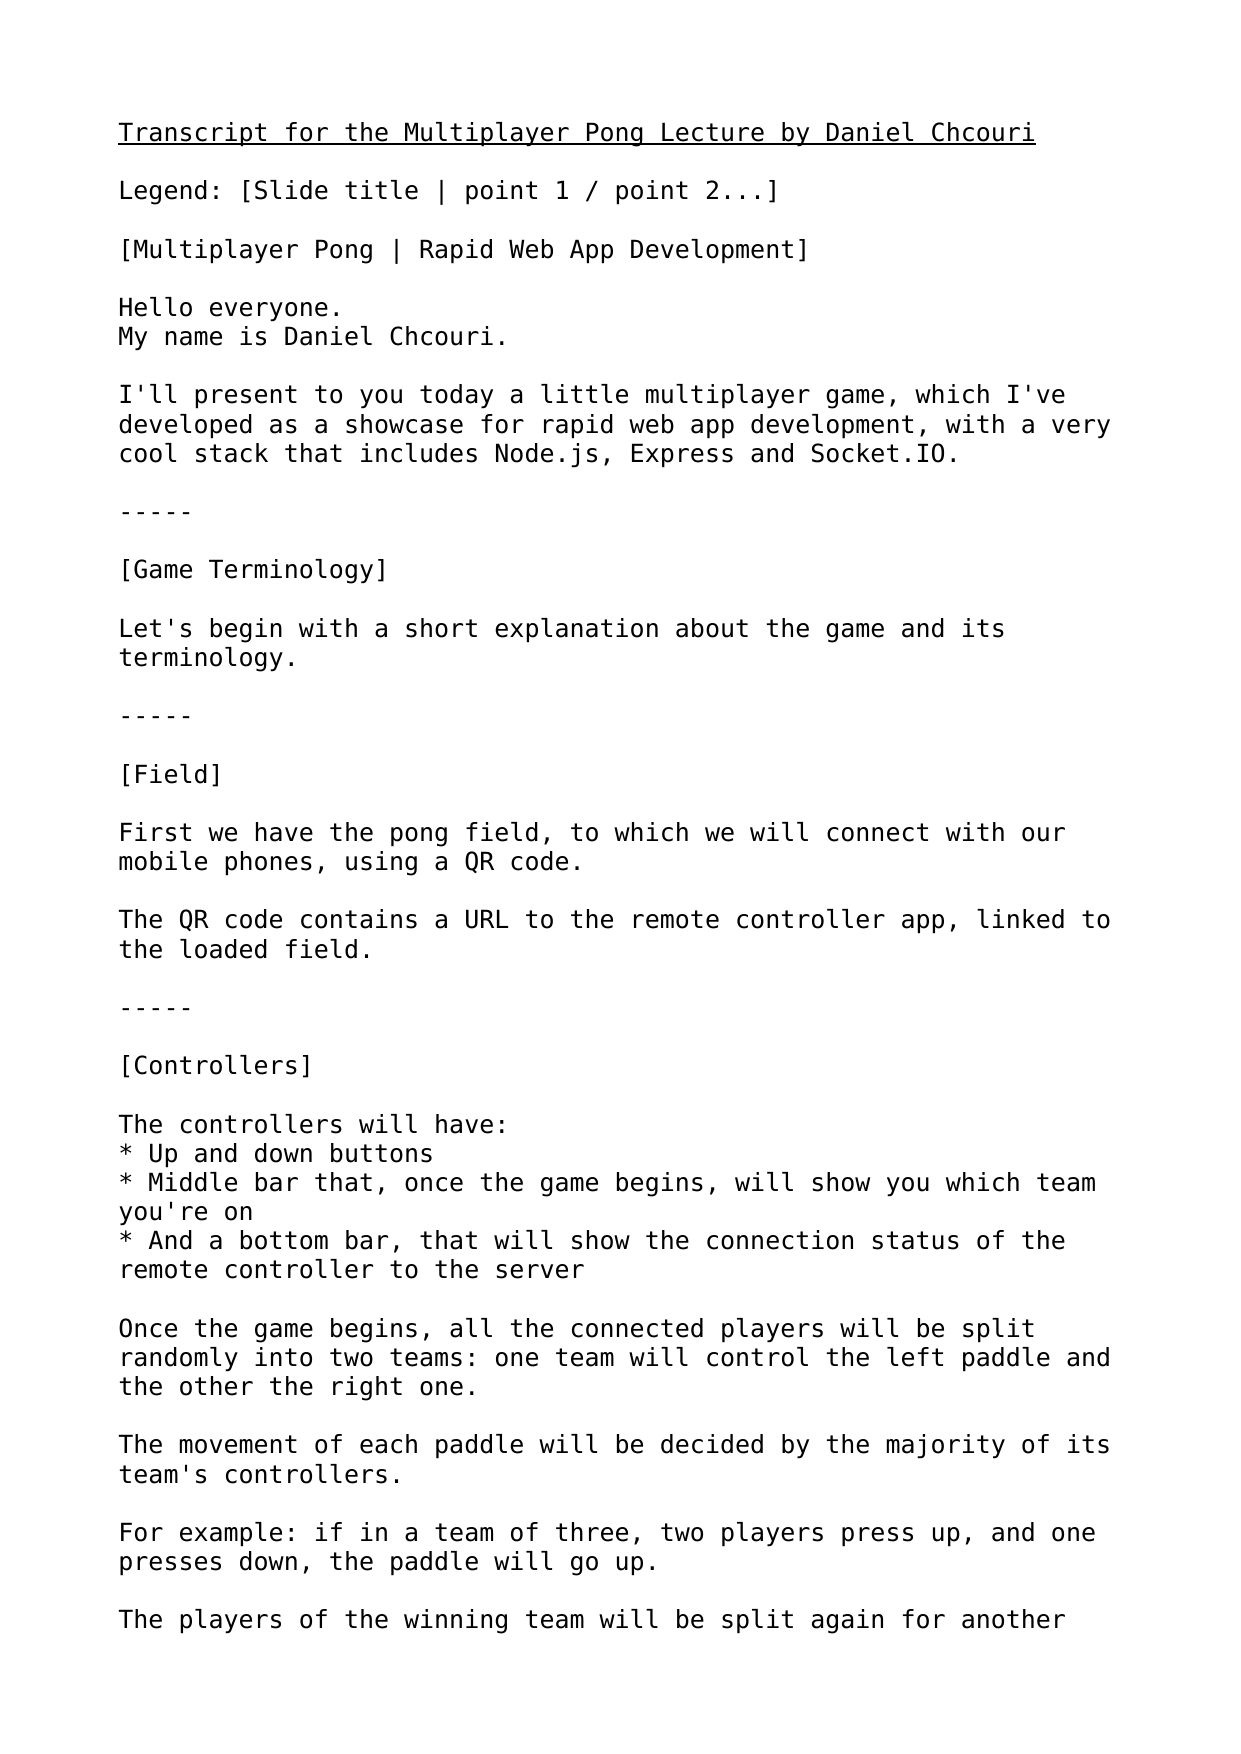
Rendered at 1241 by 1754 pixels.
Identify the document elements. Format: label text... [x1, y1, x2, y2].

text I'll present to you today a little multiplayer game, which I've developed as a showcase for rapid web app development, with a very cool stack that includes Node.js, Express and Socket.IO. [118, 381, 1122, 468]
text * Up and down buttons [118, 1139, 1122, 1168]
text [Field] [118, 760, 1122, 789]
text ----- [118, 993, 1122, 1022]
text Let's begin with a short explanation about the game and its terminology. [118, 614, 1122, 672]
text * Middle bar that, once the game begins, will show you which team you're on [118, 1168, 1122, 1226]
text Legend: [Slide title | point 1 / point 2...] [118, 176, 1122, 206]
text * And a bottom bar, that will show the connection status of the remote controller to the server [118, 1226, 1122, 1285]
text The players of the winning team will be split again for another [118, 1606, 1122, 1635]
text First we have the pong field, to which we will connect with our mobile phones, using a QR code. [118, 818, 1122, 876]
text ----- [118, 497, 1122, 526]
text Transcript for the Multiplayer Pong Lecture by Daniel Chcouri [118, 118, 1122, 147]
text For example: if in a team of three, two players press up, and one presses down, the paddle will go up. [118, 1518, 1122, 1576]
text The QR code contains a URL to the remote controller app, linked to the loaded field. [118, 906, 1122, 964]
text [Controllers] [118, 1051, 1122, 1081]
text Once the game begins, all the connected players will be split randomly into two teams: one team will control the left paddle and the other the right one. [118, 1314, 1122, 1401]
text [Game Terminology] [118, 556, 1122, 585]
text My name is Daniel Chcouri. [118, 322, 1122, 351]
text ----- [118, 701, 1122, 731]
text [Multiplayer Pong | Rapid Web App Development] [118, 235, 1122, 264]
text The controllers will have: [118, 1110, 1122, 1139]
text The movement of each paddle will be decided by the majority of its team's controllers. [118, 1431, 1122, 1489]
text Hello everyone. [118, 293, 1122, 322]
